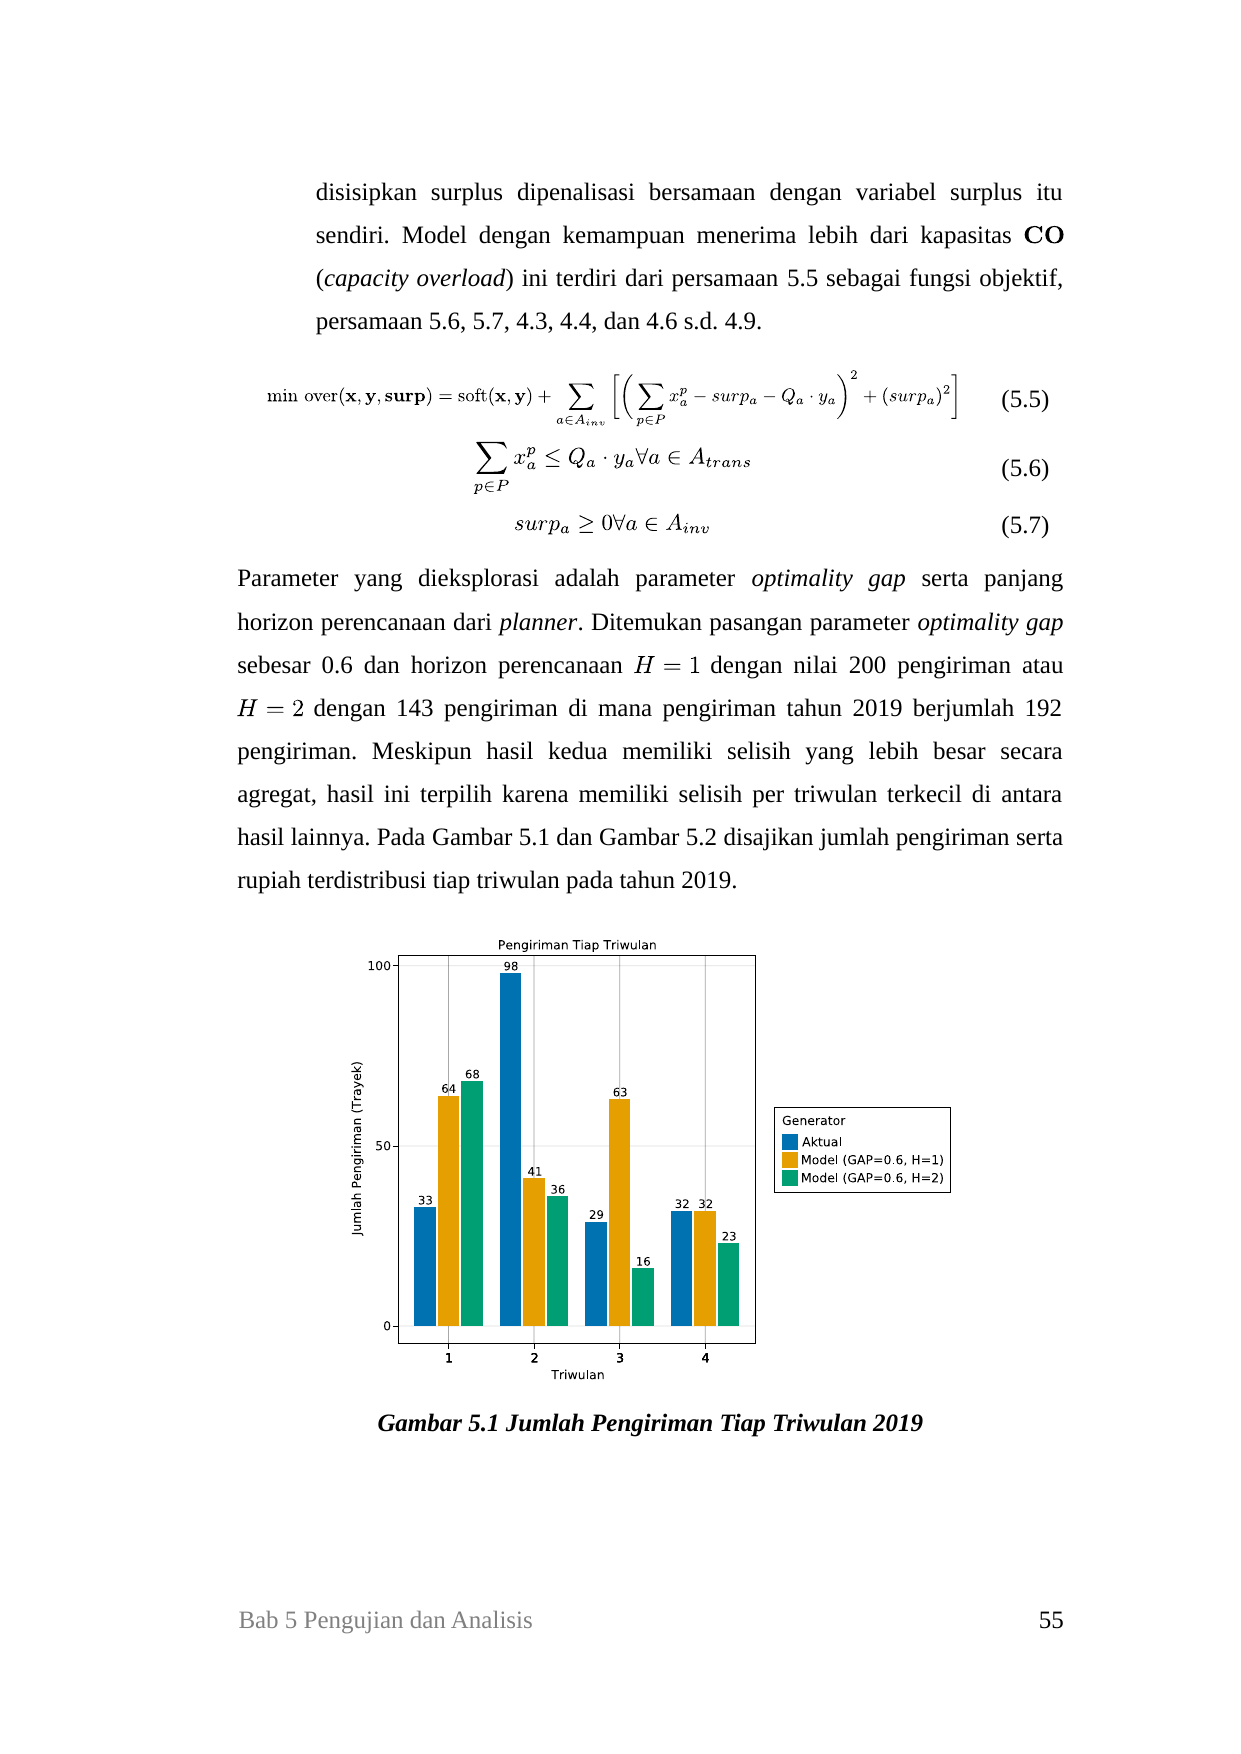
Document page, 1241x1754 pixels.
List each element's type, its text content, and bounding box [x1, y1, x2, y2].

text Gambar 5.1 Jumlah Pengiriman Tiap Triwulan 2019 [337, 1394, 963, 1437]
table_cell (5.6) [987, 436, 1063, 504]
table_header [237, 365, 987, 436]
text Parameter yang dieksplorasi adalah parameter optimality gap serta panjang horizon perencanaan dari planner. Ditemukan pasangan parameter optimality gap sebesar 0.6 dan horizon perencanaan dengan nilai 200 pengiriman atau dengan 143 pengiriman di mana pengiriman tahun 2019 berjumlah 192 pengiriman. Meskipun hasil kedua memiliki selisih yang lebih besar secara agregat, hasil ini terpilih karena memiliki selisih per triwulan terkecil di antara hasil lainnya. Pada Gambar 5.1 dan Gambar 5.2 disajikan jumlah pengiriman serta rupiah terdistribusi tiap triwulan pada tahun 2019. [237, 563, 1063, 894]
table_cell (5.7) [987, 504, 1063, 548]
table_cell [237, 504, 987, 548]
list disisipkan surplus dipenalisasi bersamaan dengan variabel surplus itu sendiri. Model dengan kemampuan menerima lebih dari kapasitas (capacity overload) ini terdiri dari persamaan 5.5 sebagai fungsi objektif, persamaan 5.6, 5.7, 4.3, 4.4, dan 4.6 s.d. 4.9. [274, 177, 1063, 335]
table_cell [237, 436, 987, 504]
table_header (5.5) [987, 365, 1063, 436]
